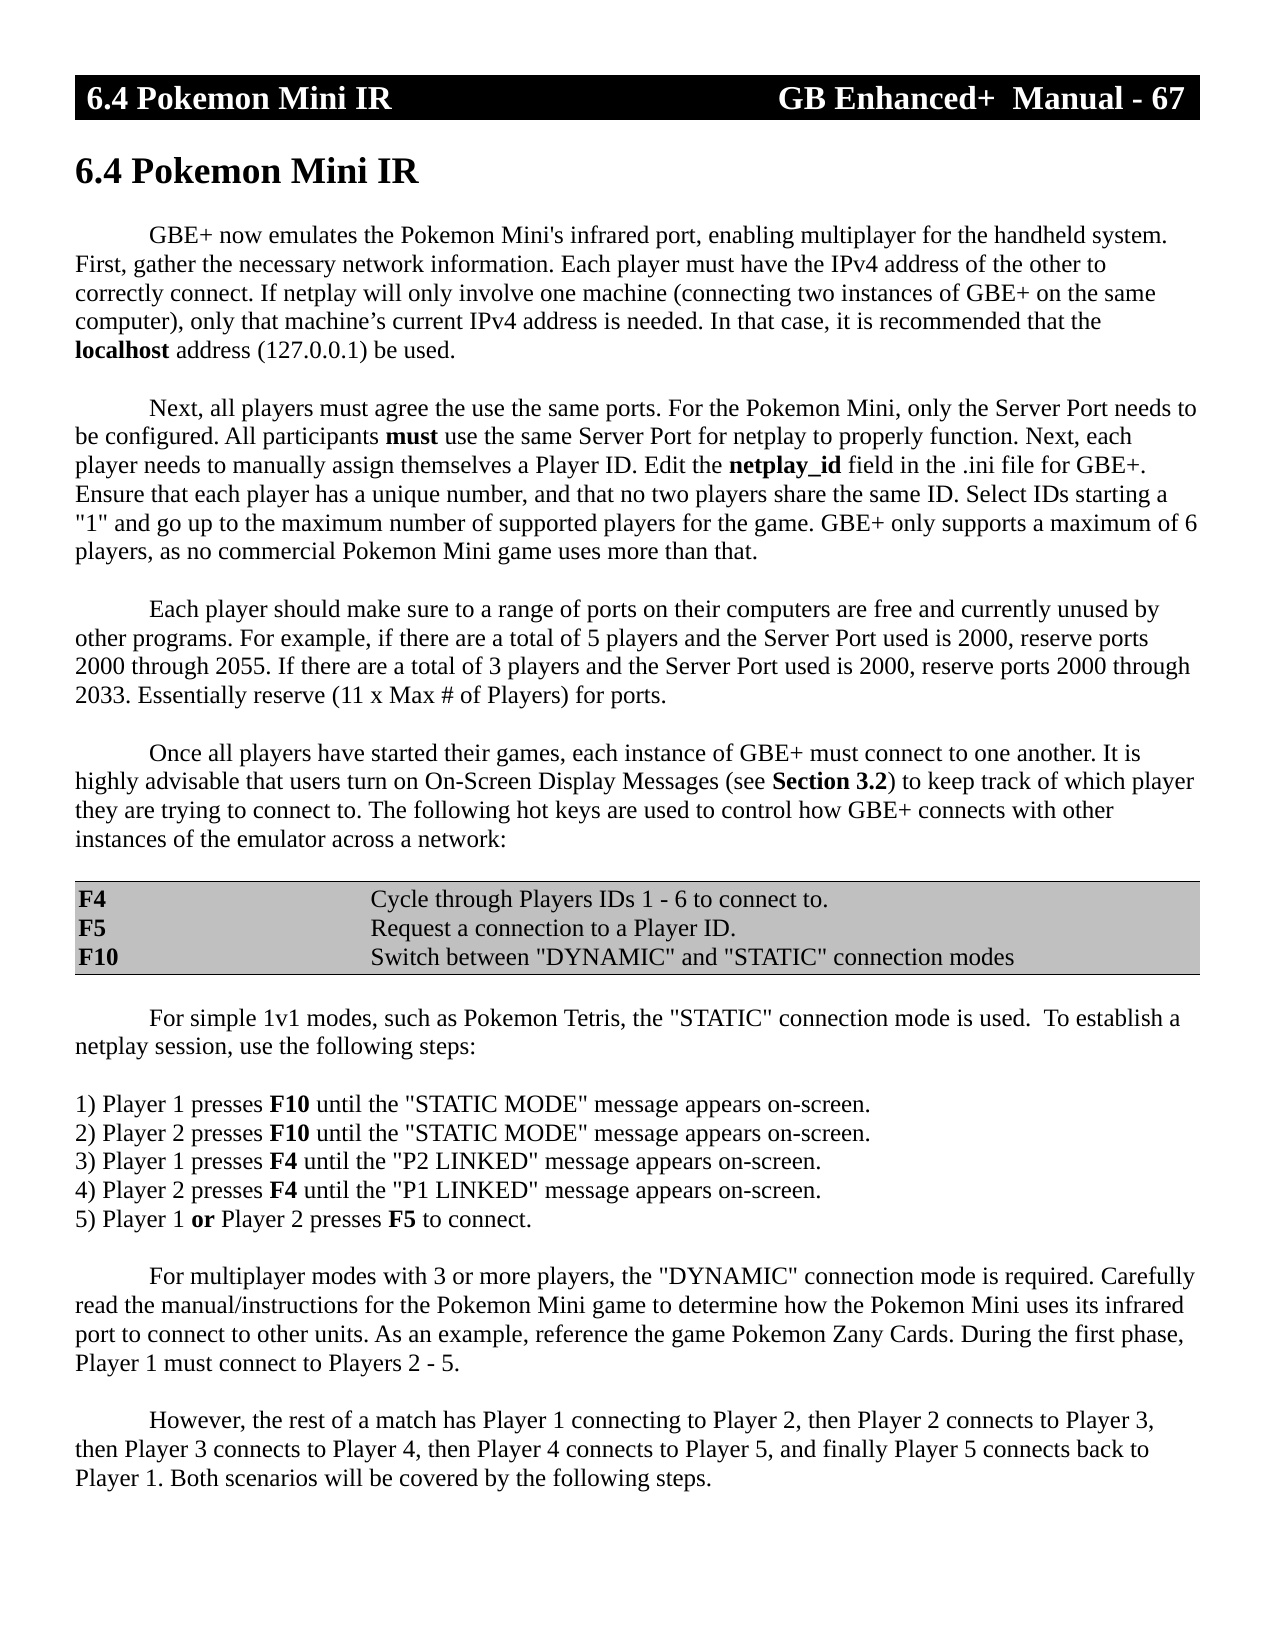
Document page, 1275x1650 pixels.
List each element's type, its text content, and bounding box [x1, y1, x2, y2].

text Next, all players must agree the use the same ports. For the Pokemon Mini, only the Server Port needs to be configured. All participants must use the same Server Port for netplay to properly function. Next, each player needs to manually assign themselves a Player ID. Edit the netplay_id field in the .ini file for GBE+. Ensure that each player has a unique number, and that no two players share the same ID. Select IDs starting a "1" and go up to the maximum number of supported players for the game. GBE+ only supports a maximum of 6 players, as no commercial Pokemon Mini game uses more than that. [75, 393, 1200, 565]
text Each player should make sure to a range of ports on their computers are free and currently unused by other programs. For example, if there are a total of 5 players and the Server Port used is 2000, reserve ports 2000 through 2055. If there are a total of 3 players and the Server Port used is 2000, reserve ports 2000 through 2033. Essentially reserve (11 x Max # of Players) for ports. [75, 594, 1200, 709]
text However, the rest of a match has Player 1 connecting to Player 2, then Player 2 connects to Player 3, then Player 3 connects to Player 4, then Player 4 connects to Player 5, and finally Player 5 connects back to Player 1. Both scenarios will be covered by the following steps. [75, 1405, 1200, 1491]
text 6.4 Pokemon Mini IR GB Enhanced+ Manual - 67 [75, 75, 1200, 119]
text 4) Player 2 presses F4 until the "P1 LINKED" message appears on-screen. [75, 1175, 1200, 1204]
text 6.4 Pokemon Mini IR [75, 148, 1200, 191]
text 5) Player 1 or Player 2 presses F5 to connect. [75, 1204, 1200, 1233]
text F5 Request a connection to a Player ID. [75, 910, 1200, 939]
text 1) Player 1 presses F10 until the "STATIC MODE" message appears on-screen. [75, 1089, 1200, 1118]
text F4 Cycle through Players IDs 1 - 6 to connect to. [75, 882, 1200, 910]
text For multiplayer modes with 3 or more players, the "DYNAMIC" connection mode is required. Carefully read the manual/instructions for the Pokemon Mini game to determine how the Pokemon Mini uses its infrared port to connect to other units. As an example, reference the game Pokemon Zany Cards. During the first phase, Player 1 must connect to Players 2 - 5. [75, 1261, 1200, 1376]
text 3) Player 1 presses F4 until the "P2 LINKED" message appears on-screen. [75, 1146, 1200, 1175]
text 2) Player 2 presses F10 until the "STATIC MODE" message appears on-screen. [75, 1118, 1200, 1146]
text For simple 1v1 modes, such as Pokemon Tetris, the "STATIC" connection mode is used. To establish a netplay session, use the following steps: [75, 1003, 1200, 1060]
text GBE+ now emulates the Pokemon Mini's infrared port, enabling multiplayer for the handheld system. First, gather the necessary network information. Each player must have the IPv4 address of the other to correctly connect. If netplay will only involve one machine (connecting two instances of GBE+ on the same computer), only that machine’s current IPv4 address is needed. In that case, it is recommended that the localhost address (127.0.0.1) be used. [75, 220, 1200, 364]
text Once all players have started their games, each instance of GBE+ must connect to one another. It is highly advisable that users turn on On-Screen Display Messages (see Section 3.2) to keep track of which player they are trying to connect to. The following hot keys are used to control how GBE+ connects with other instances of the emulator across a network: [75, 738, 1200, 853]
text F10 Switch between "DYNAMIC" and "STATIC" connection modes [75, 939, 1200, 974]
